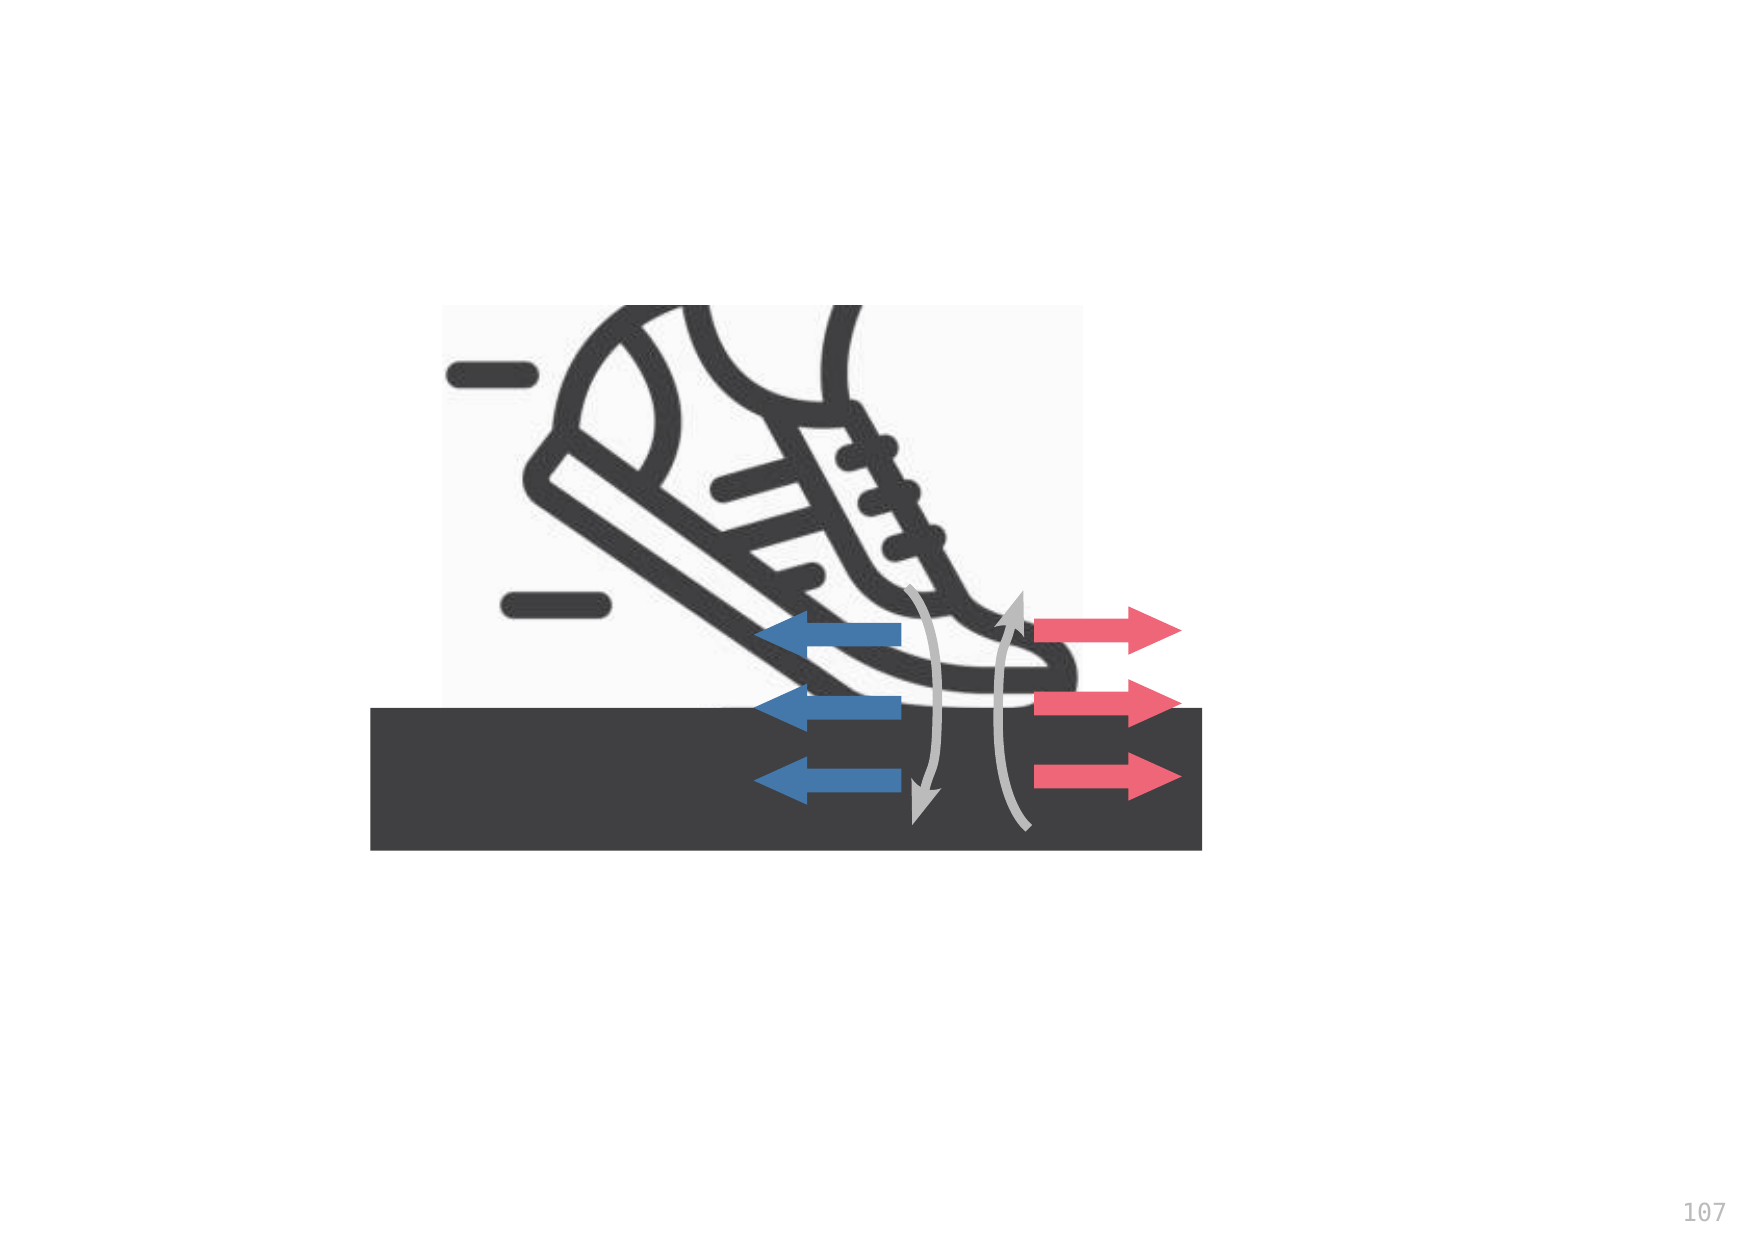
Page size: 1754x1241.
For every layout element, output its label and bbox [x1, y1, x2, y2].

picture [442, 305, 1083, 707]
text_box [1034, 606, 1182, 655]
text_box [753, 610, 902, 659]
text_box [370, 679, 1203, 851]
